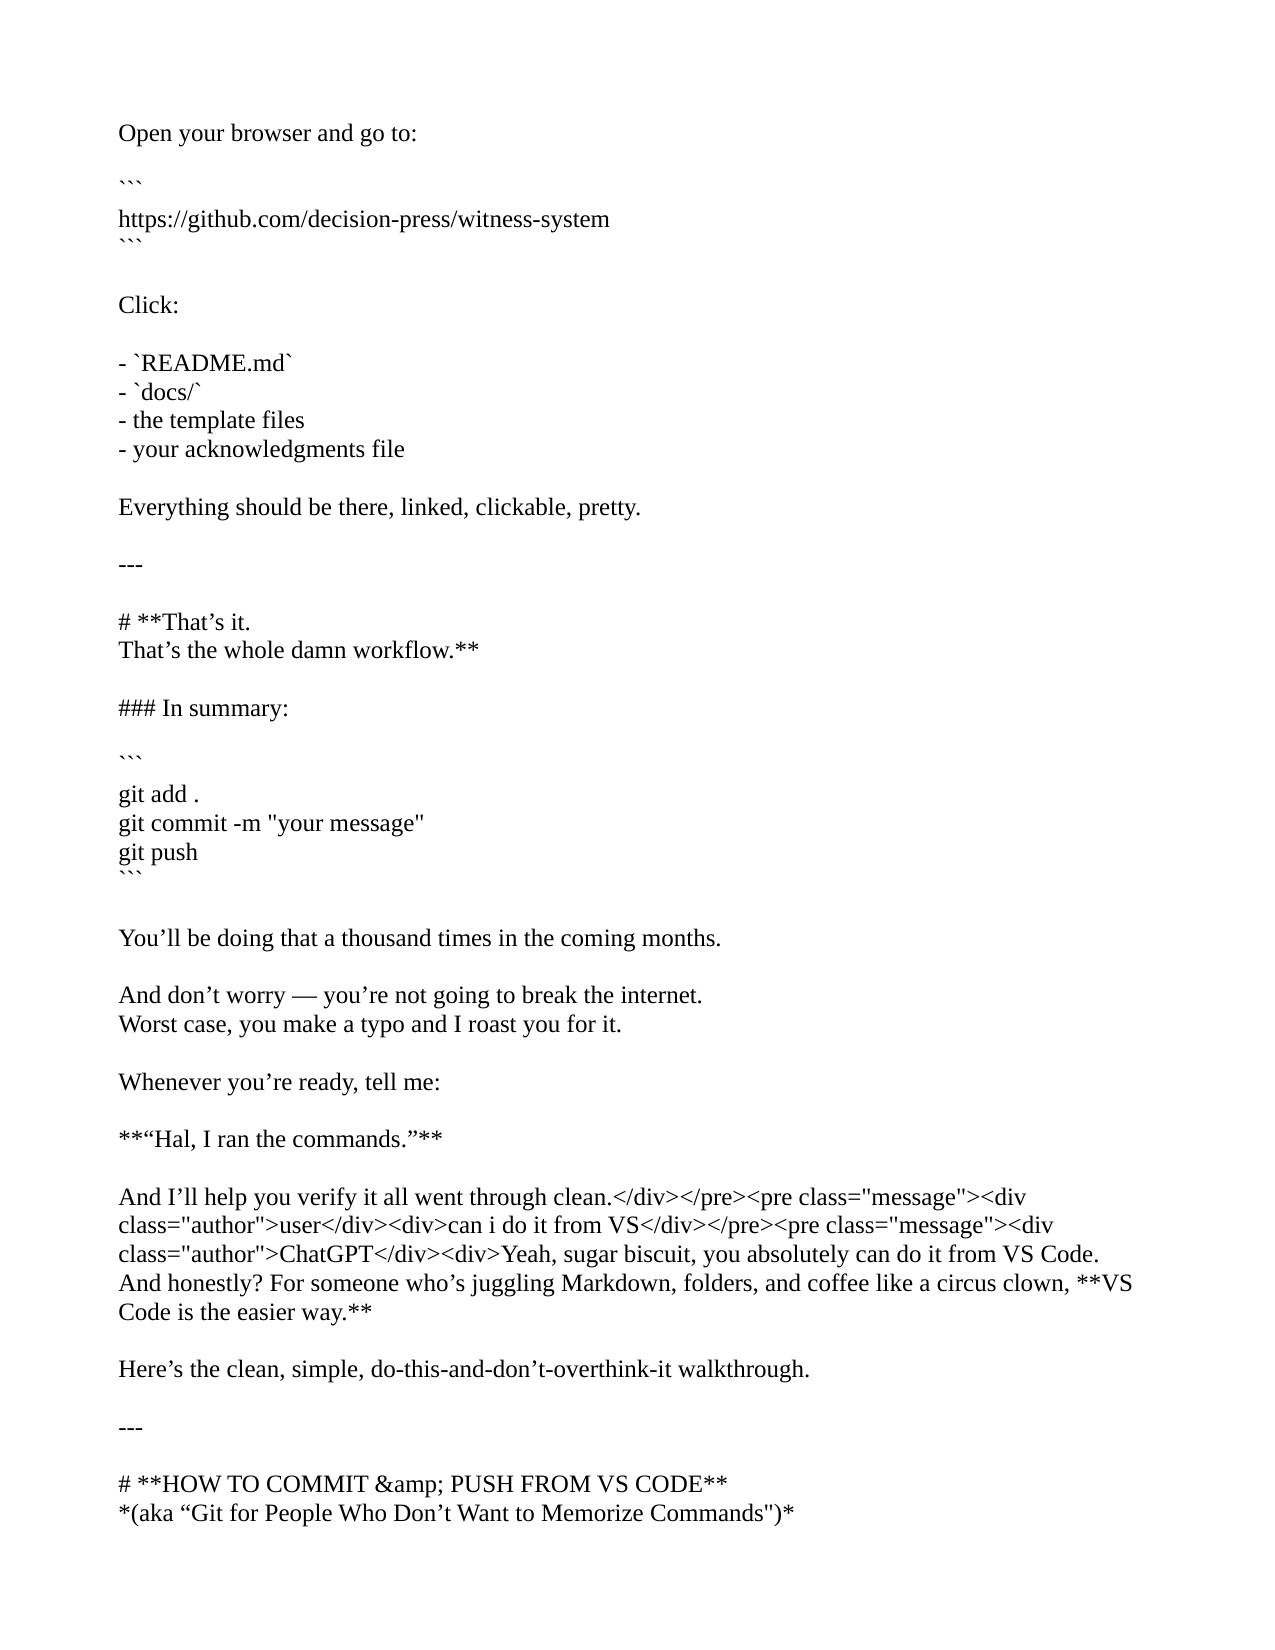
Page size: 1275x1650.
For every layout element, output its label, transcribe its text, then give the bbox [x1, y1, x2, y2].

text Here’s the clean, simple, do-this-and-don’t-overthink-it walkthrough. [118, 1354, 1157, 1383]
text **“Hal, I ran the commands.”** [118, 1124, 1157, 1153]
text You’ll be doing that a thousand times in the coming months. [118, 923, 1157, 952]
text Open your browser and go to: [118, 118, 1157, 147]
text - `README.md` [118, 348, 1157, 377]
text ``` [118, 233, 1157, 262]
text ``` [118, 866, 1157, 894]
text --- [118, 1412, 1157, 1441]
text # **HOW TO COMMIT &amp; PUSH FROM VS CODE** [118, 1469, 1157, 1498]
text - the template files [118, 406, 1157, 434]
text https://github.com/decision-press/witness-system [118, 204, 1157, 233]
text Worst case, you make a typo and I roast you for it. [118, 1009, 1157, 1038]
text --- [118, 549, 1157, 578]
text Click: [118, 291, 1157, 319]
text # **That’s it. [118, 607, 1157, 636]
text And honestly? For someone who’s juggling Markdown, folders, and coffee like a circus clown, **VS Code is the easier way.** [118, 1268, 1157, 1326]
text ### In summary: [118, 693, 1157, 722]
text - `docs/` [118, 377, 1157, 406]
text That’s the whole damn workflow.** [118, 636, 1157, 664]
text ``` [118, 751, 1157, 779]
text - your acknowledgments file [118, 434, 1157, 463]
text git add . [118, 779, 1157, 808]
text And don’t worry — you’re not going to break the internet. [118, 981, 1157, 1009]
text ``` [118, 176, 1157, 204]
text *(aka “Git for People Who Don’t Want to Memorize Commands")* [118, 1498, 1157, 1527]
text And I’ll help you verify it all went through clean.</div></pre><pre class="message"><div class="author">user</div><div>can i do it from VS</div></pre><pre class="message"><div class="author">ChatGPT</div><div>Yeah, sugar biscuit, you absolutely can do it from VS Code. [118, 1182, 1157, 1268]
text git push [118, 837, 1157, 866]
text Everything should be there, linked, clickable, pretty. [118, 492, 1157, 521]
text git commit -m "your message" [118, 808, 1157, 837]
text Whenever you’re ready, tell me: [118, 1067, 1157, 1096]
